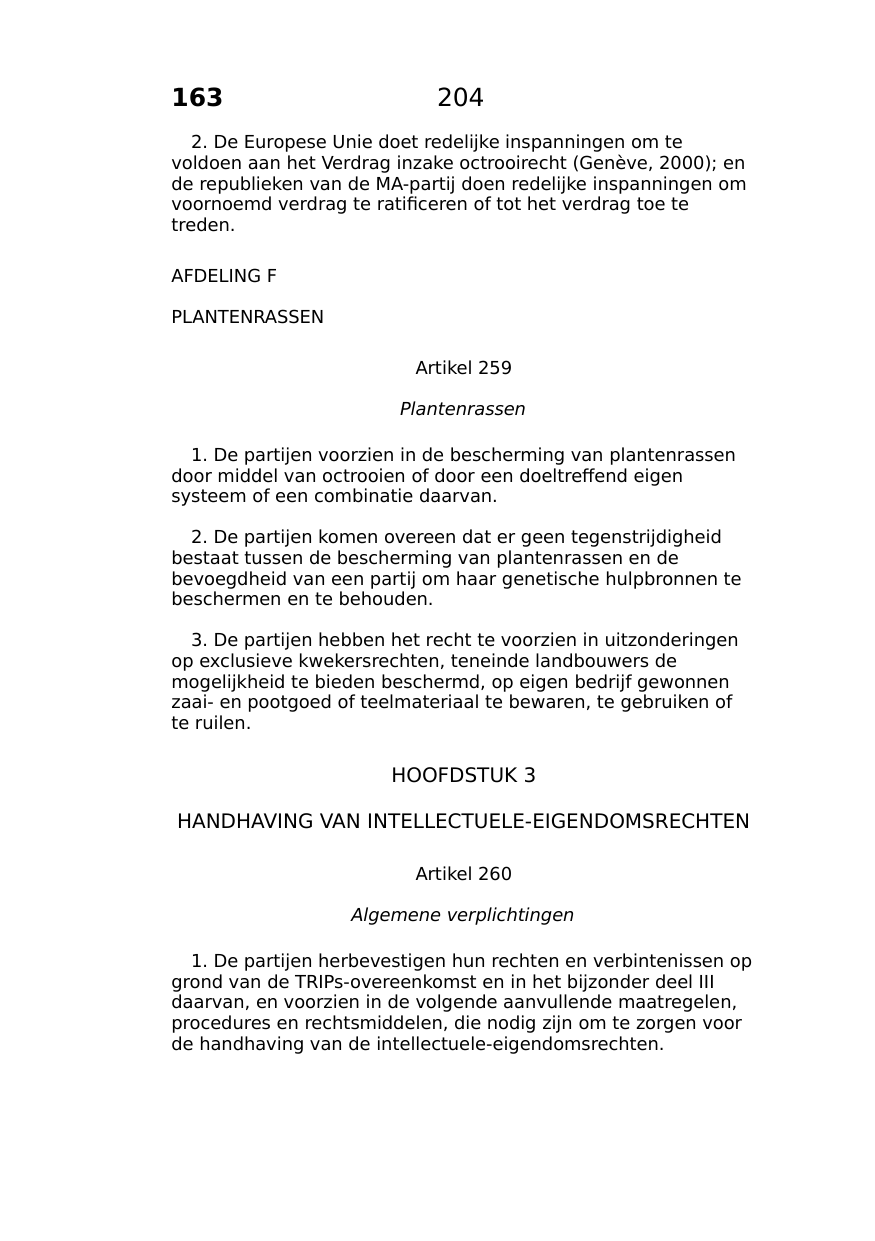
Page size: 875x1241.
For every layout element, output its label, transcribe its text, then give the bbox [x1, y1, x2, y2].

text 3. De partijen hebben het recht te voorzien in uitzonderingen op exclusieve kwekersrechten, teneinde landbouwers de mogelijkheid te bieden beschermd, op eigen bedrijf gewonnen zaai- en pootgoed of teelmateriaal te bewaren, te gebruiken of te ruilen. [171, 630, 756, 734]
text 2. De partijen komen overeen dat er geen tegenstrijdigheid bestaat tussen de bescherming van plantenrassen en de bevoegdheid van een partij om haar genetische hulpbronnen te beschermen en te behouden. [171, 527, 756, 610]
subtitle Artikel 259 Plantenrassen [171, 358, 756, 420]
subtitle Artikel 260 Algemene verplichtingen [171, 864, 756, 926]
subtitle AFDELING F PLANTENRASSEN [171, 266, 756, 328]
subtitle HOOFDSTUK 3 HANDHAVING VAN INTELLECTUELE-EIGENDOMSRECHTEN [171, 764, 756, 834]
text 1. De partijen herbevestigen hun rechten en verbintenissen op grond van de TRIPs-overeenkomst en in het bijzonder deel III daarvan, en voorzien in de volgende aanvullende maatregelen, procedures en rechtsmiddelen, die nodig zijn om te zorgen voor de handhaving van de intellectuele-eigendomsrechten. [171, 951, 756, 1054]
text 2. De Europese Unie doet redelijke inspanningen om te voldoen aan het Verdrag inzake octrooirecht (Genève, 2000); en de republieken van de MA-partij doen redelijke inspanningen om voornoemd verdrag te ratificeren of tot het verdrag toe te treden. [171, 132, 756, 236]
text 1. De partijen voorzien in de bescherming van plantenrassen door middel van octrooien of door een doeltreffend eigen systeem of een combinatie daarvan. [171, 445, 756, 507]
